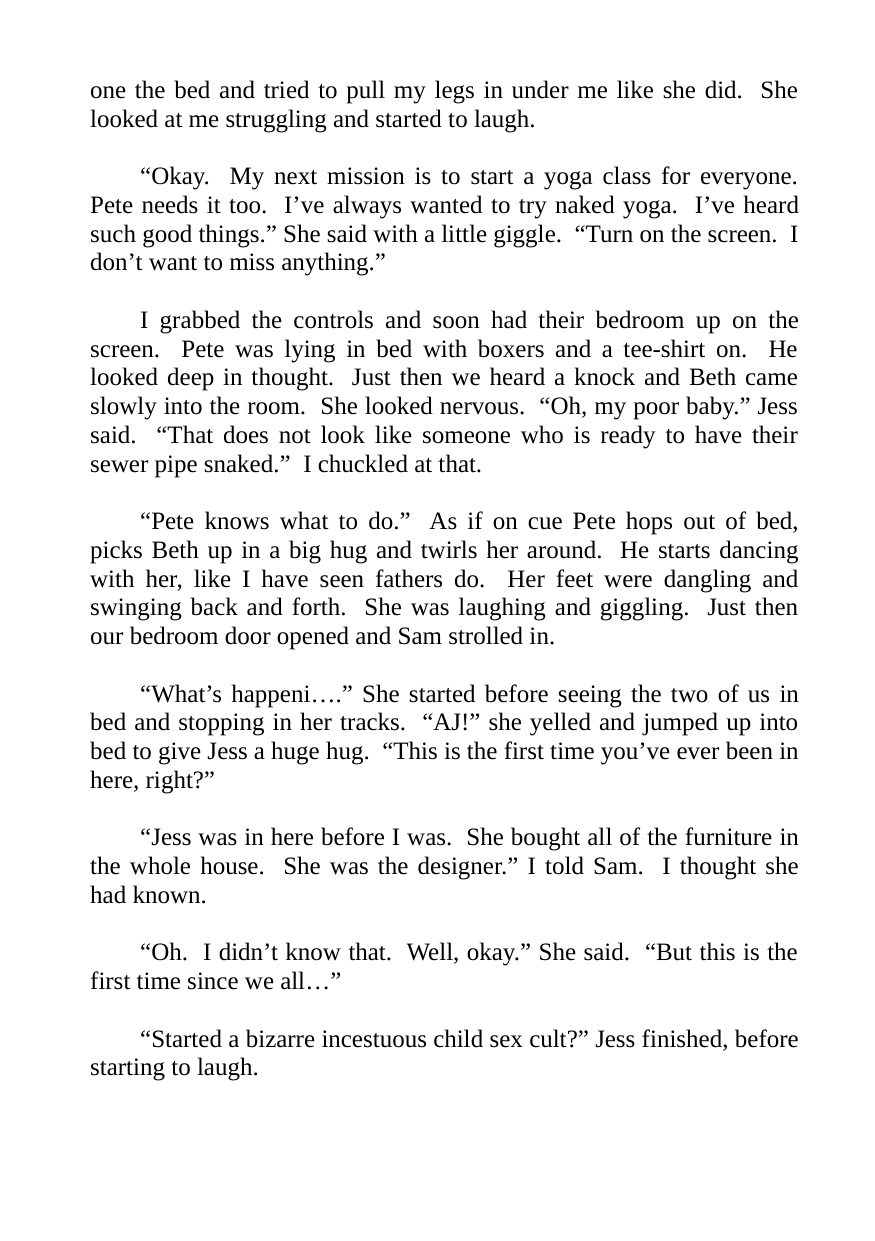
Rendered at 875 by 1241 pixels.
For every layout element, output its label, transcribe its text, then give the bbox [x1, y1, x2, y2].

text “Oh. I didn’t know that. Well, okay.” She said. “But this is the first time since we all…” [90, 937, 799, 995]
text “Jess was in here before I was. She bought all of the furniture in the whole house. She was the designer.” I told Sam. I thought she had known. [90, 822, 799, 909]
text one the bed and tried to pull my legs in under me like she did. She looked at me struggling and started to laugh. [90, 75, 799, 132]
text “Started a bizarre incestuous child sex cult?” Jess finished, before starting to laugh. [90, 1024, 799, 1081]
text “Pete knows what to do.” As if on cue Pete hops out of bed, picks Beth up in a big hug and twirls her around. He starts dancing with her, like I have seen fathers do. Her feet were dangling and swinging back and forth. She was laughing and giggling. Just then our bedroom door opened and Sam strolled in. [90, 506, 799, 650]
text I grabbed the controls and soon had their bedroom up on the screen. Pete was lying in bed with boxers and a tee-shirt on. He looked deep in thought. Just then we heard a knock and Beth came slowly into the room. She looked nervous. “Oh, my poor baby.” Jess said. “That does not look like someone who is ready to have their sewer pipe snaked.” I chuckled at that. [90, 305, 799, 477]
text “Okay. My next mission is to start a yoga class for everyone. Pete needs it too. I’ve always wanted to try naked yoga. I’ve heard such good things.” She said with a little giggle. “Turn on the screen. I don’t want to miss anything.” [90, 161, 799, 276]
text “What’s happeni….” She started before seeing the two of us in bed and stopping in her tracks. “AJ!” she yelled and jumped up into bed to give Jess a huge hug. “This is the first time you’ve ever been in here, right?” [90, 679, 799, 794]
